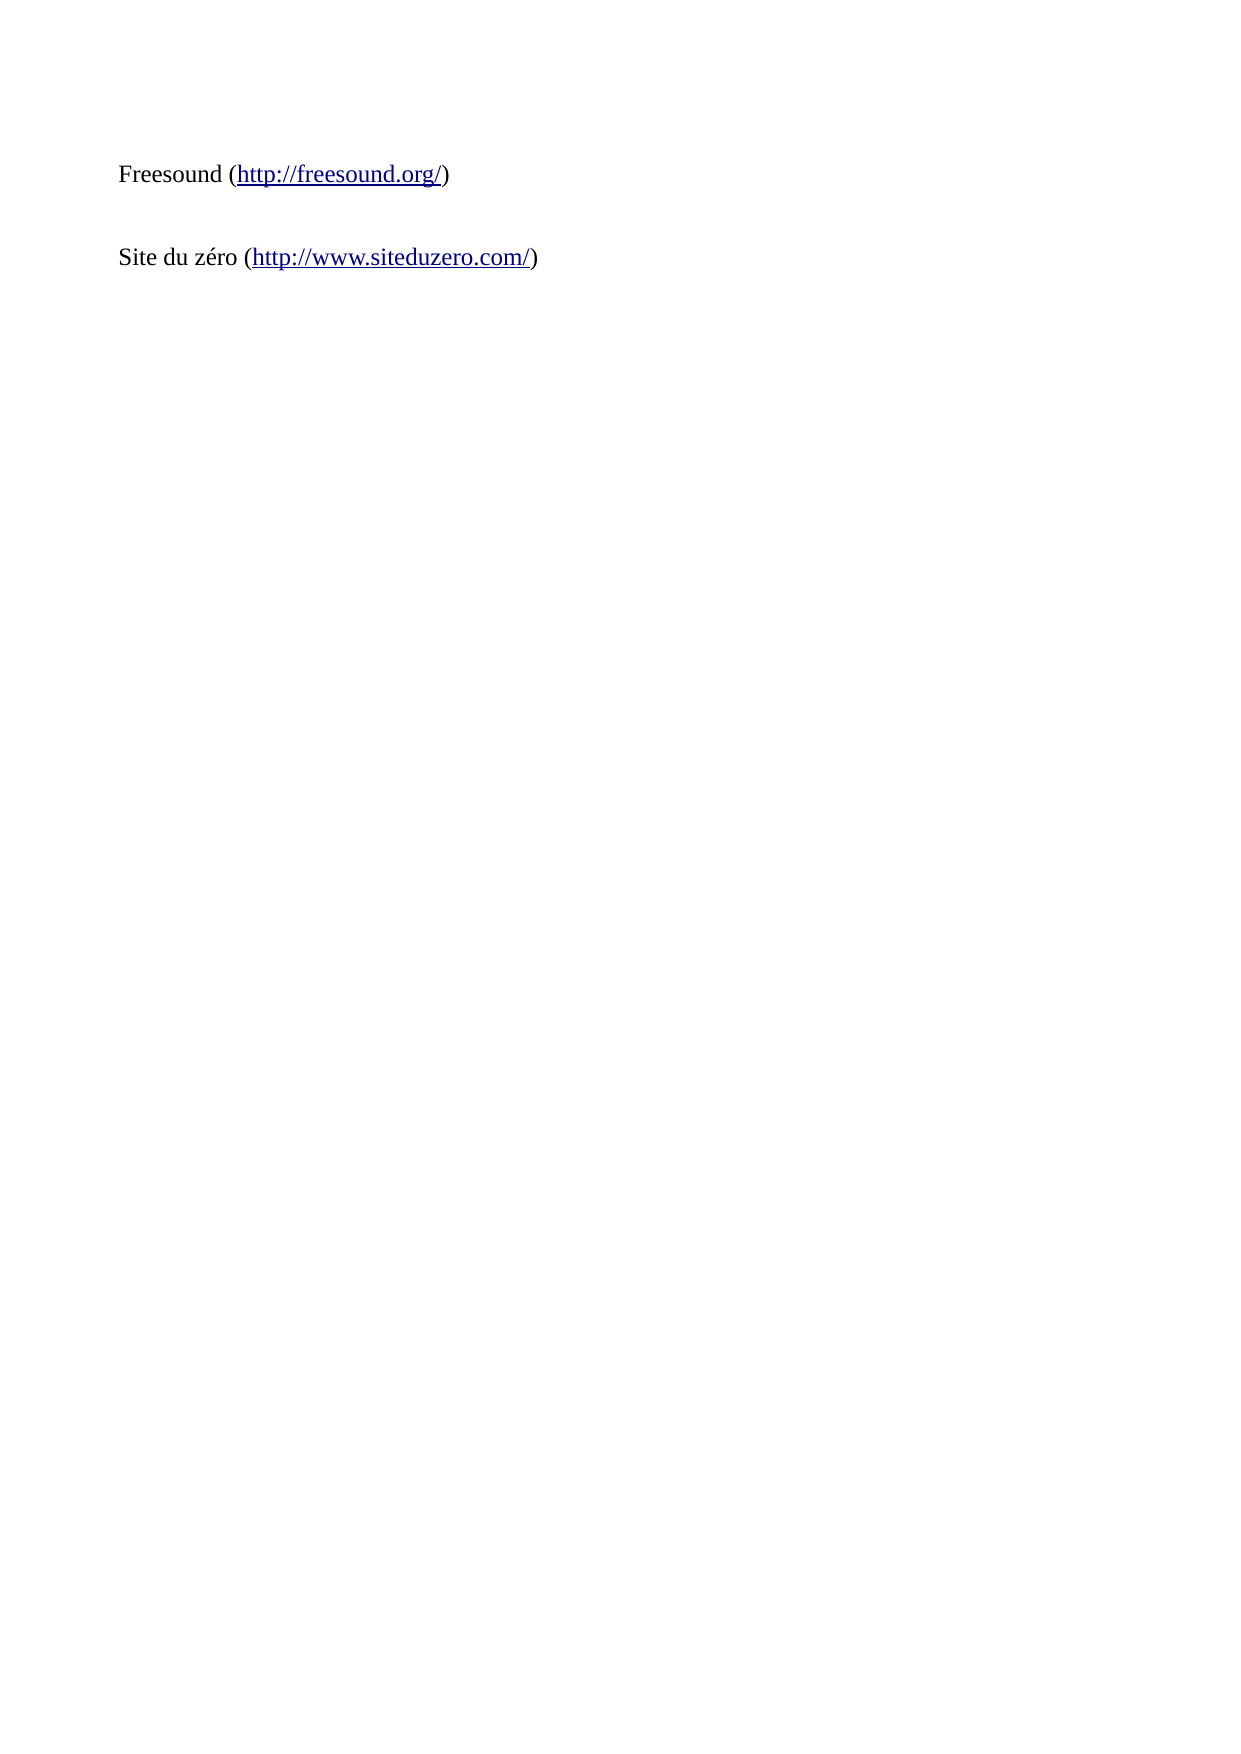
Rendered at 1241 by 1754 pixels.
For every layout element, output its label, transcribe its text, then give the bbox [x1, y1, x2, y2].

text Freesound (http://freesound.org/) [118, 159, 1122, 188]
text Site du zéro (http://www.siteduzero.com/) [118, 242, 1122, 271]
